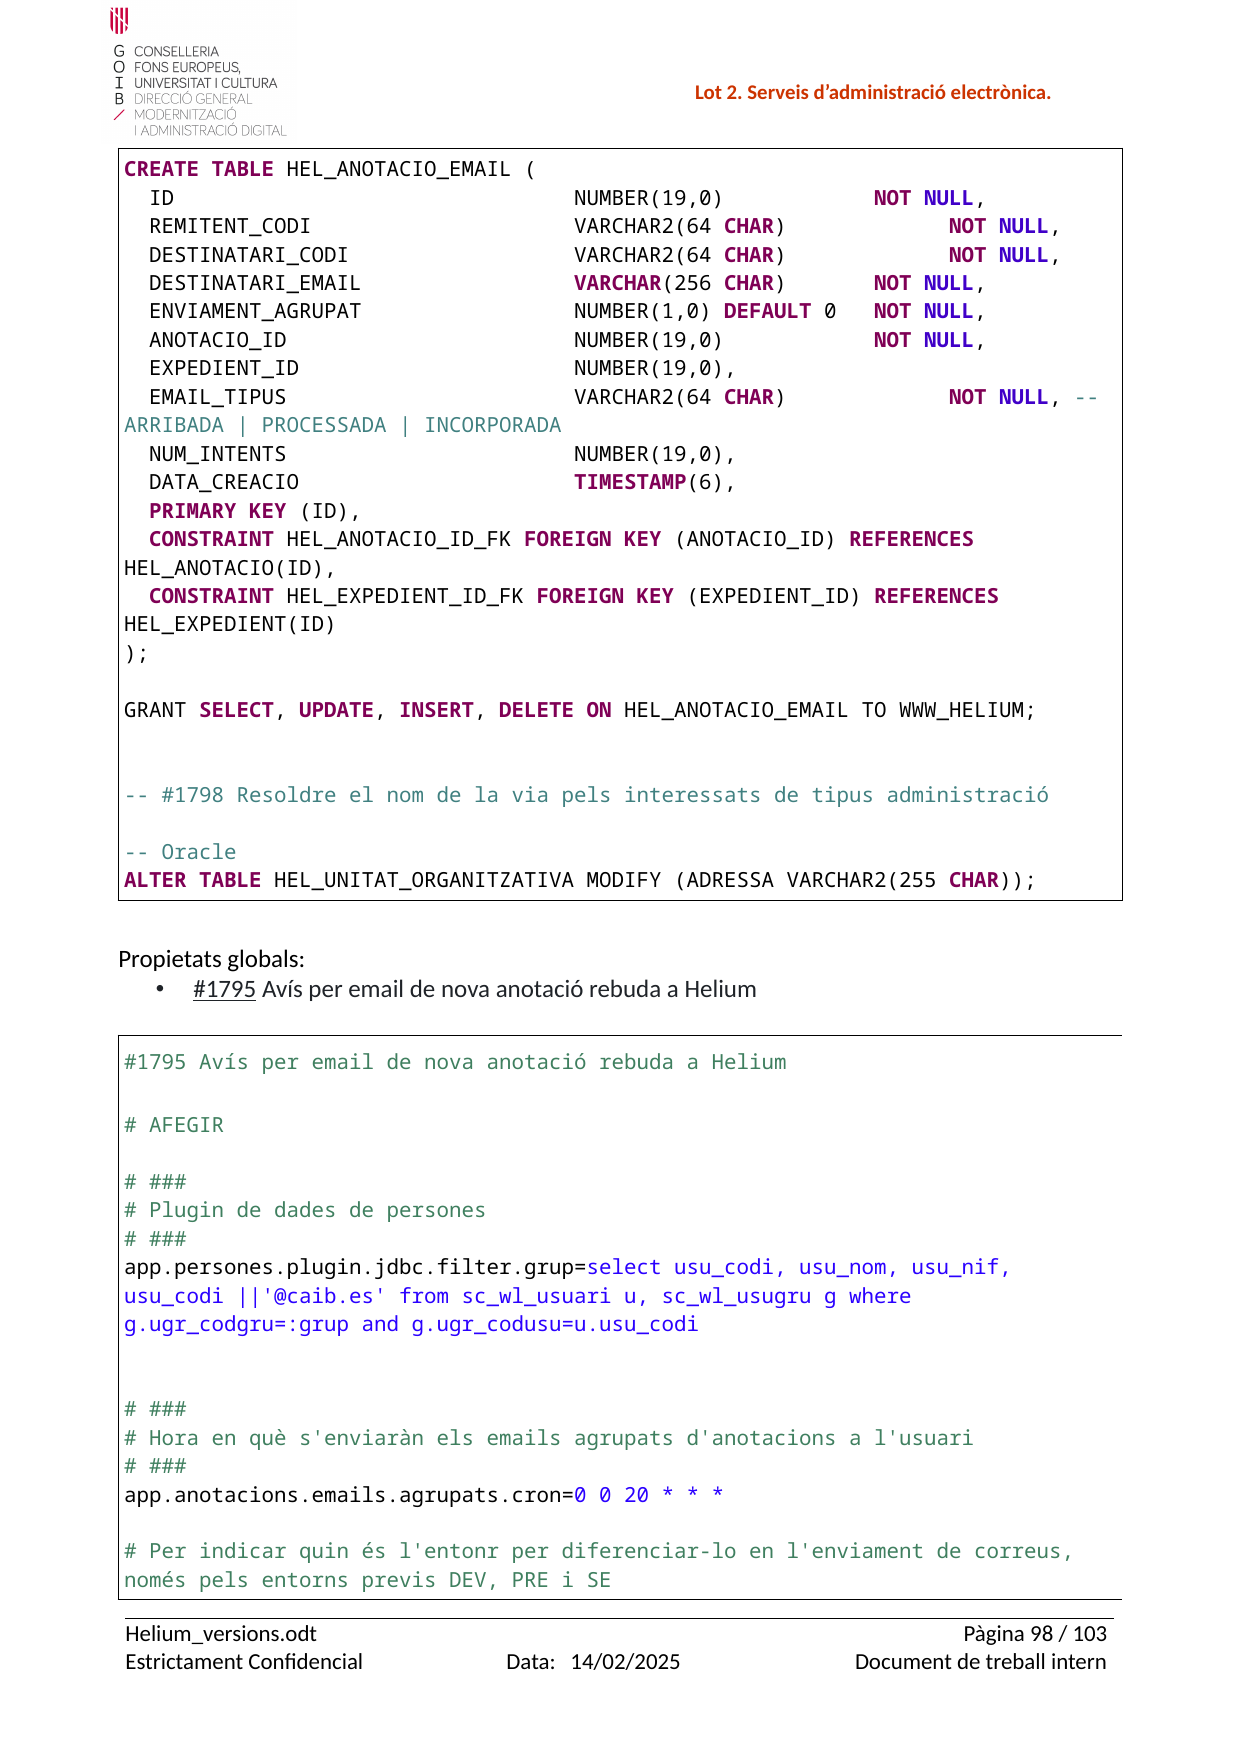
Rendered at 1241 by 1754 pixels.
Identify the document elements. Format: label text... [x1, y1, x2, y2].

picture [100, 0, 297, 144]
text Propietats globals: [118, 943, 1122, 973]
table_header CREATE TABLE HEL_ANOTACIO_EMAIL ( ID NUMBER(19,0) NOT NULL, REMITENT_CODI VARCHAR2(64 CHAR) NOT NULL, DESTINATARI_CODI VARCHAR2(64 CHAR) NOT NULL, DESTINATARI_EMAIL VARCHAR(256 CHAR) NOT NULL, ENVIAMENT_AGRUPAT NUMBER(1,0) DEFAULT 0 NOT NULL, ANOTACIO_ID NUMBER(19,0) NOT NULL, EXPEDIENT_ID NUMBER(19,0), EMAIL_TIPUS VARCHAR2(64 CHAR) NOT NULL, --ARRIBADA | PROCESSADA | INCORPORADA NUM_INTENTS NUMBER(19,0), DATA_CREACIO TIMESTAMP(6), PRIMARY KEY (ID), CONSTRAINT HEL_ANOTACIO_ID_FK FOREIGN KEY (ANOTACIO_ID) REFERENCES HEL_ANOTACIO(ID), CONSTRAINT HEL_EXPEDIENT_ID_FK FOREIGN KEY (EXPEDIENT_ID) REFERENCES HEL_EXPEDIENT(ID) ); GRANT SELECT, UPDATE, INSERT, DELETE ON HEL_ANOTACIO_EMAIL TO WWW_HELIUM; -- #1798 Resoldre el nom de la via pels interessats de tipus administració -- Oracle ALTER TABLE HEL_UNITAT_ORGANITZATIVA MODIFY (ADRESSA VARCHAR2(255 CHAR)); [119, 149, 1122, 899]
list #1795 Avís per email de nova anotació rebuda a Helium [156, 973, 1122, 1004]
table_header #1795 Avís per email de nova anotació rebuda a Helium # AFEGIR # ### # Plugin de dades de persones # ### app.persones.plugin.jdbc.filter.grup=select usu_codi, usu_nom, usu_nif, usu_codi ||'@caib.es' from sc_wl_usuari u, sc_wl_usugru g where g.ugr_codgru=:grup and g.ugr_codusu=u.usu_codi # ### # Hora en què s'enviaràn els emails agrupats d'anotacions a l'usuari # ### app.anotacions.emails.agrupats.cron=0 0 20 * * * # Per indicar quin és l'entonr per diferenciar-lo en l'enviament de correus, només pels entorns previs DEV, PRE i SE [119, 1036, 1122, 1599]
